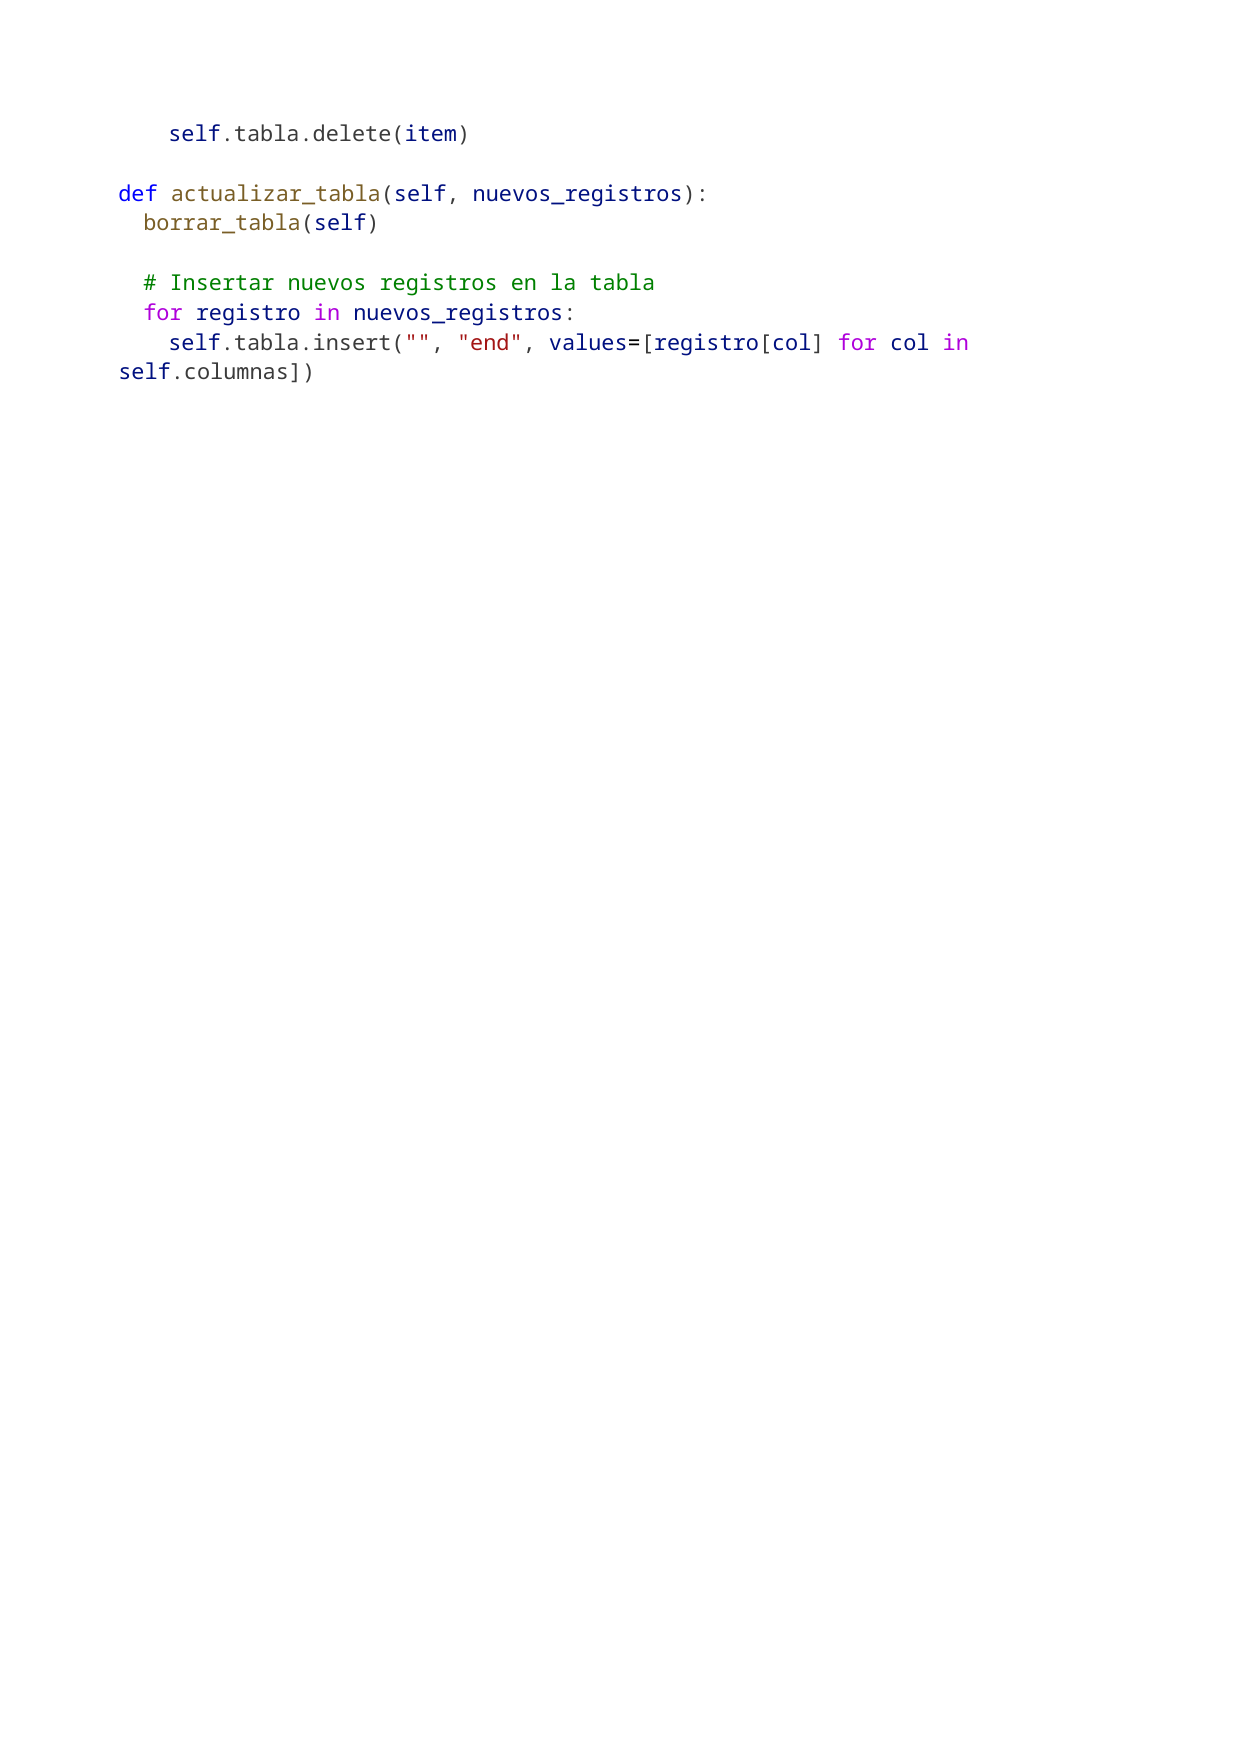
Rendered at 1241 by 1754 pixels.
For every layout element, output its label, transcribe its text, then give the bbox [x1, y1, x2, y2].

text borrar_tabla(self) [118, 207, 1122, 237]
text def actualizar_tabla(self, nuevos_registros): [118, 178, 1122, 207]
text self.tabla.delete(item) [118, 118, 1122, 148]
text # Insertar nuevos registros en la tabla [118, 267, 1122, 297]
text self.tabla.insert("", "end", values=[registro[col] for col in self.columnas]) [118, 326, 1122, 386]
text for registro in nuevos_registros: [118, 297, 1122, 326]
